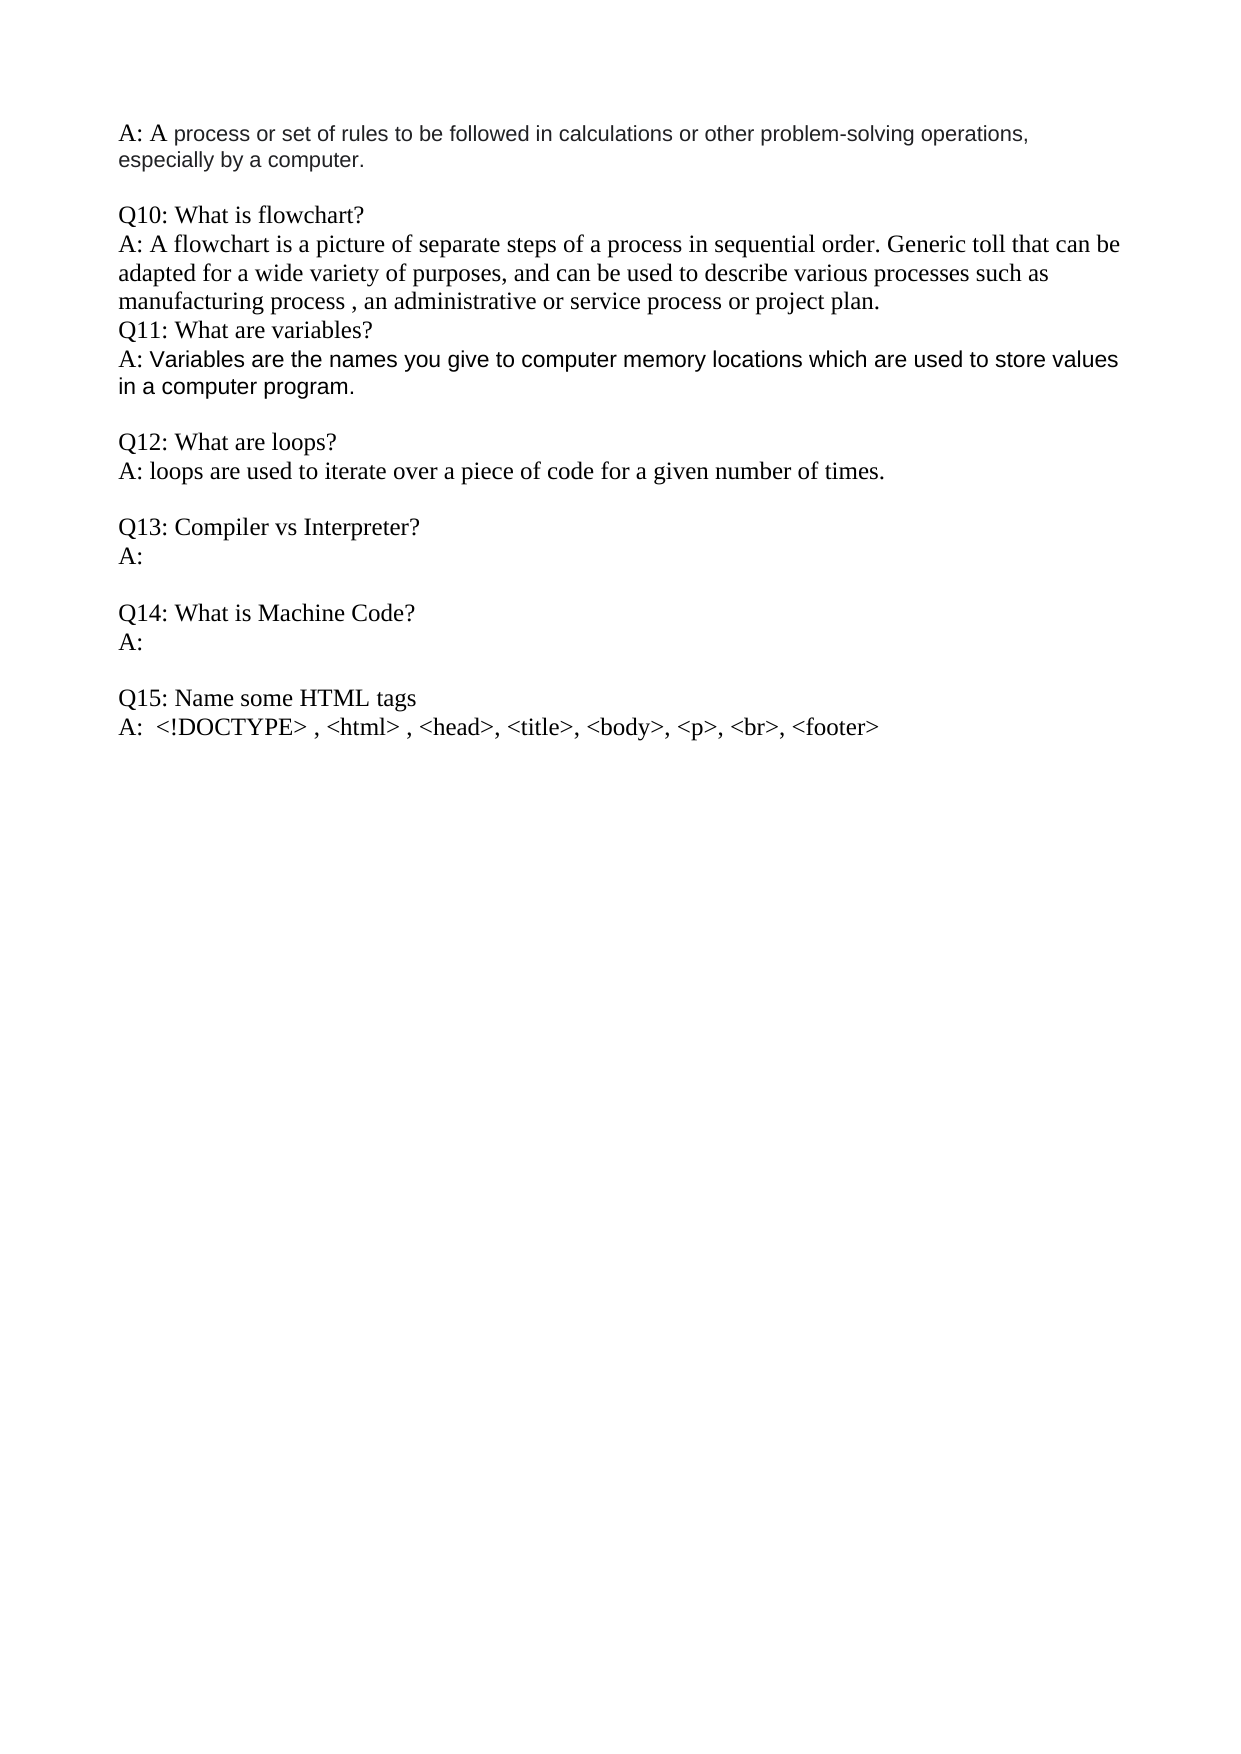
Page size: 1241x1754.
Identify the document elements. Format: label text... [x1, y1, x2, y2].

text A: [118, 627, 1122, 656]
text A: <!DOCTYPE> , <html> , <head>, <title>, <body>, <p>, <br>, <footer> [118, 712, 1122, 741]
text A: [118, 541, 1122, 570]
text Q10: What is flowchart? [118, 200, 1122, 229]
text Q15: Name some HTML tags [118, 683, 1122, 712]
text Q11: What are variables? [118, 315, 1122, 344]
text A: A process or set of rules to be followed in calculations or other problem-solving operations, especially by a computer. [118, 118, 1122, 172]
text Q14: What is Machine Code? [118, 598, 1122, 627]
text A: Variables are the names you give to computer memory locations which are used to store values in a computer program. [118, 344, 1122, 399]
text A: A flowchart is a picture of separate steps of a process in sequential order. Generic toll that can be adapted for a wide variety of purposes, and can be used to describe various processes such as manufacturing process , an administrative or service process or project plan. [118, 229, 1122, 315]
text Q13: Compiler vs Interpreter? [118, 512, 1122, 541]
text Q12: What are loops? A: loops are used to iterate over a piece of code for a given number of times. [118, 427, 1122, 484]
